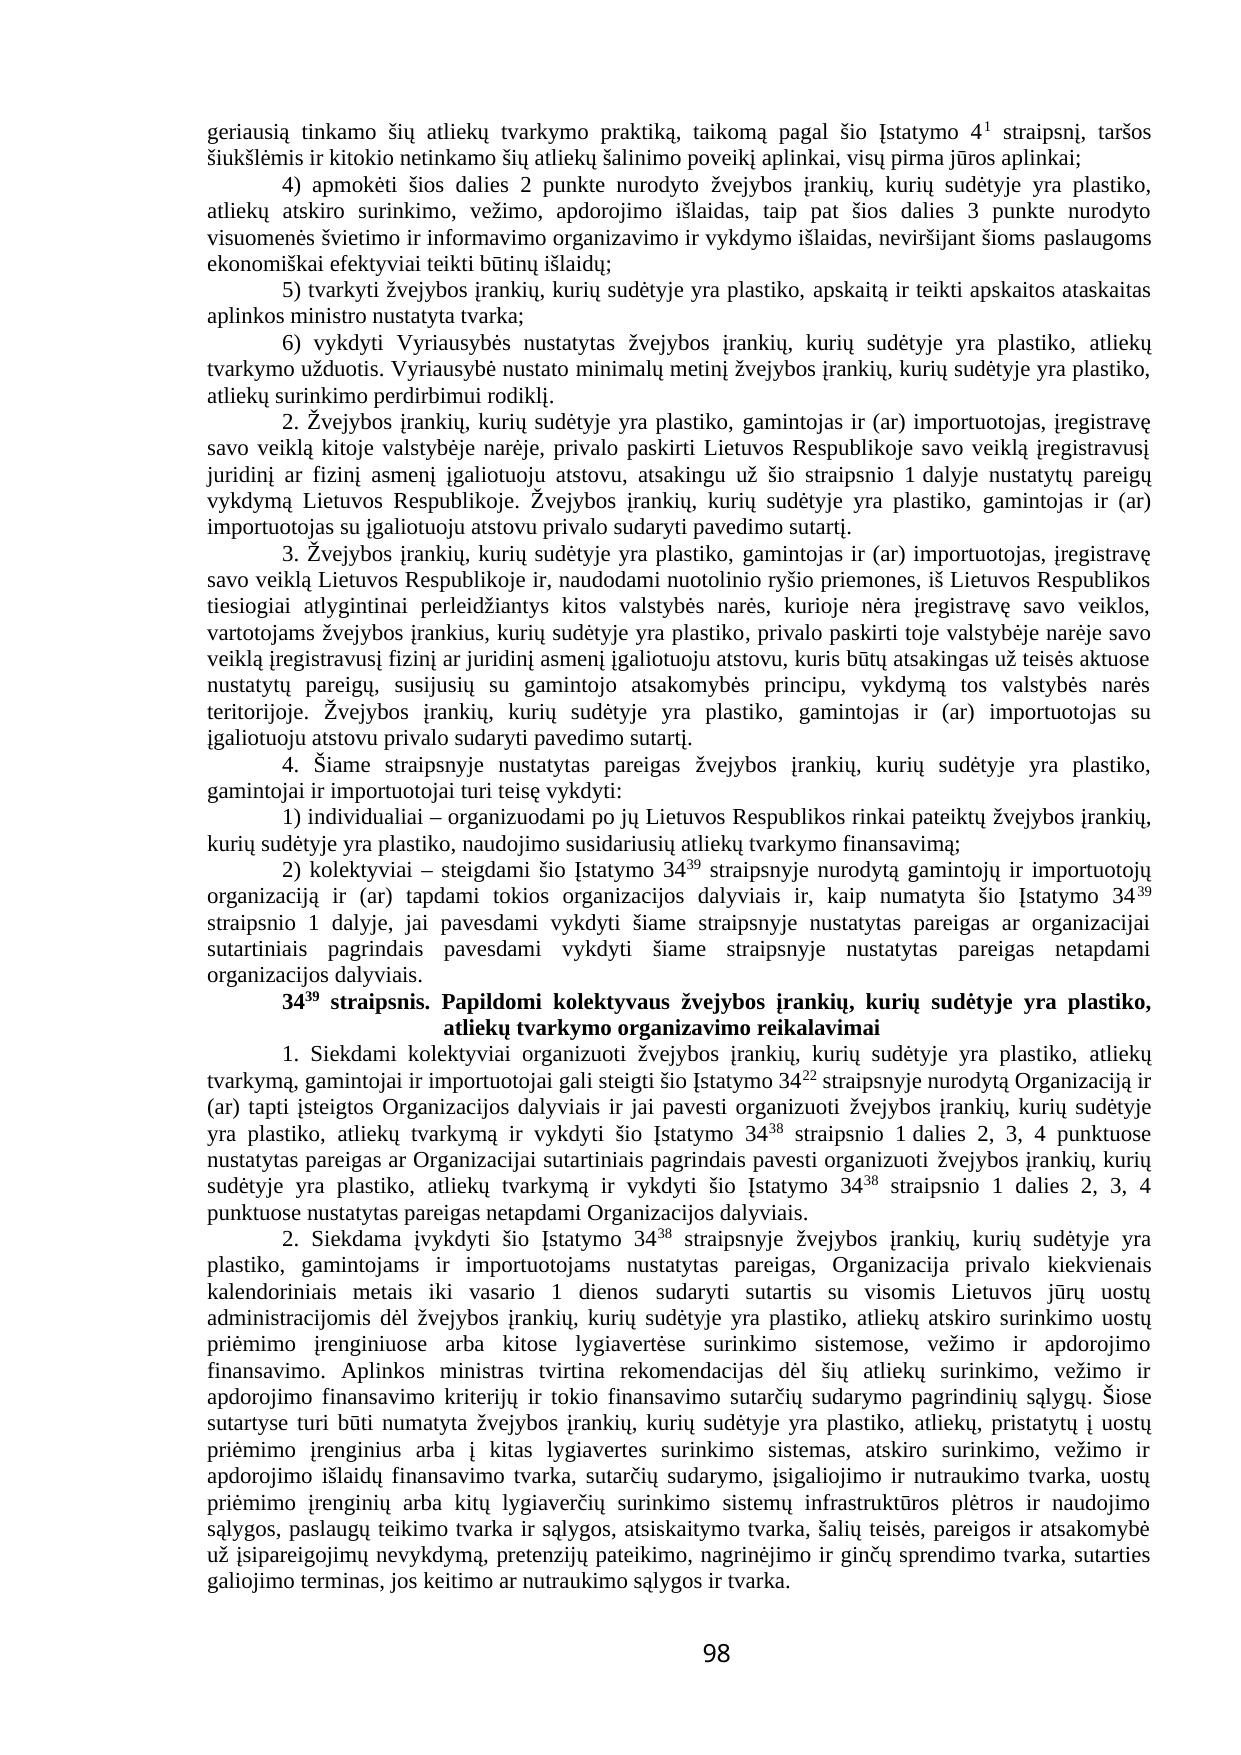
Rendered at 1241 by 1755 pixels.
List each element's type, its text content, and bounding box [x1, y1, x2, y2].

text geriausią tinkamo šių atliekų tvarkymo praktiką, taikomą pagal šio Įstatymo 41 straipsnį, taršos šiukšlėmis ir kitokio netinkamo šių atliekų šalinimo poveikį aplinkai, visų pirma jūros aplinkai; [207, 118, 1152, 171]
text 3439 straipsnis. Papildomi kolektyvaus žvejybos įrankių, kurių sudėtyje yra plastiko, atliekų tvarkymo organizavimo reikalavimai [282, 988, 1152, 1041]
text 3. Žvejybos įrankių, kurių sudėtyje yra plastiko, gamintojas ir (ar) importuotojas, įregistravę savo veiklą Lietuvos Respublikoje ir, naudodami nuotolinio ryšio priemones, iš Lietuvos Respublikos tiesiogiai atlygintinai perleidžiantys kitos valstybės narės, kurioje nėra įregistravę savo veiklos, vartotojams žvejybos įrankius, kurių sudėtyje yra plastiko, privalo paskirti toje valstybėje narėje savo veiklą įregistravusį fizinį ar juridinį asmenį įgaliotuoju atstovu, kuris būtų atsakingas už teisės aktuose nustatytų pareigų, susijusių su gamintojo atsakomybės principu, vykdymą tos valstybės narės teritorijoje. Žvejybos įrankių, kurių sudėtyje yra plastiko, gamintojas ir (ar) importuotojas su įgaliotuoju atstovu privalo sudaryti pavedimo sutartį. [207, 540, 1152, 751]
text 2. Žvejybos įrankių, kurių sudėtyje yra plastiko, gamintojas ir (ar) importuotojas, įregistravę savo veiklą kitoje valstybėje narėje, privalo paskirti Lietuvos Respublikoje savo veiklą įregistravusį juridinį ar fizinį asmenį įgaliotuoju atstovu, atsakingu už šio straipsnio 1 dalyje nustatytų pareigų vykdymą Lietuvos Respublikoje. Žvejybos įrankių, kurių sudėtyje yra plastiko, gamintojas ir (ar) importuotojas su įgaliotuoju atstovu privalo sudaryti pavedimo sutartį. [207, 408, 1152, 540]
text 1) individualiai – organizuodami po jų Lietuvos Respublikos rinkai pateiktų žvejybos įrankių, kurių sudėtyje yra plastiko, naudojimo susidariusių atliekų tvarkymo finansavimą; [207, 803, 1152, 856]
text 2. Siekdama įvykdyti šio Įstatymo 3438 straipsnyje žvejybos įrankių, kurių sudėtyje yra plastiko, gamintojams ir importuotojams nustatytas pareigas, Organizacija privalo kiekvienais kalendoriniais metais iki vasario 1 dienos sudaryti sutartis su visomis Lietuvos jūrų uostų administracijomis dėl žvejybos įrankių, kurių sudėtyje yra plastiko, atliekų atskiro surinkimo uostų priėmimo įrenginiuose arba kitose lygiavertėse surinkimo sistemose, vežimo ir apdorojimo finansavimo. Aplinkos ministras tvirtina rekomendacijas dėl šių atliekų surinkimo, vežimo ir apdorojimo finansavimo kriterijų ir tokio finansavimo sutarčių sudarymo pagrindinių sąlygų. Šiose sutartyse turi būti numatyta žvejybos įrankių, kurių sudėtyje yra plastiko, atliekų, pristatytų į uostų priėmimo įrenginius arba į kitas lygiavertes surinkimo sistemas, atskiro surinkimo, vežimo ir apdorojimo išlaidų finansavimo tvarka, sutarčių sudarymo, įsigaliojimo ir nutraukimo tvarka, uostų priėmimo įrenginių arba kitų lygiaverčių surinkimo sistemų infrastruktūros plėtros ir naudojimo sąlygos, paslaugų teikimo tvarka ir sąlygos, atsiskaitymo tvarka, šalių teisės, pareigos ir atsakomybė už įsipareigojimų nevykdymą, pretenzijų pateikimo, nagrinėjimo ir ginčų sprendimo tvarka, sutarties galiojimo terminas, jos keitimo ar nutraukimo sąlygos ir tvarka. [207, 1225, 1152, 1594]
text 5) tvarkyti žvejybos įrankių, kurių sudėtyje yra plastiko, apskaitą ir teikti apskaitos ataskaitas aplinkos ministro nustatyta tvarka; [207, 276, 1152, 329]
text 2) kolektyviai – steigdami šio Įstatymo 3439 straipsnyje nurodytą gamintojų ir importuotojų organizaciją ir (ar) tapdami tokios organizacijos dalyviais ir, kaip numatyta šio Įstatymo 3439 straipsnio 1 dalyje, jai pavesdami vykdyti šiame straipsnyje nustatytas pareigas ar organizacijai sutartiniais pagrindais pavesdami vykdyti šiame straipsnyje nustatytas pareigas netapdami organizacijos dalyviais. [207, 856, 1152, 988]
text 6) vykdyti Vyriausybės nustatytas žvejybos įrankių, kurių sudėtyje yra plastiko, atliekų tvarkymo užduotis. Vyriausybė nustato minimalų metinį žvejybos įrankių, kurių sudėtyje yra plastiko, atliekų surinkimo perdirbimui rodiklį. [207, 329, 1152, 408]
text 4) apmokėti šios dalies 2 punkte nurodyto žvejybos įrankių, kurių sudėtyje yra plastiko, atliekų atskiro surinkimo, vežimo, apdorojimo išlaidas, taip pat šios dalies 3 punkte nurodyto visuomenės švietimo ir informavimo organizavimo ir vykdymo išlaidas, neviršijant šioms paslaugoms ekonomiškai efektyviai teikti būtinų išlaidų; [207, 171, 1152, 276]
text 1. Siekdami kolektyviai organizuoti žvejybos įrankių, kurių sudėtyje yra plastiko, atliekų tvarkymą, gamintojai ir importuotojai gali steigti šio Įstatymo 3422 straipsnyje nurodytą Organizaciją ir (ar) tapti įsteigtos Organizacijos dalyviais ir jai pavesti organizuoti žvejybos įrankių, kurių sudėtyje yra plastiko, atliekų tvarkymą ir vykdyti šio Įstatymo 3438 straipsnio 1 dalies 2, 3, 4 punktuose nustatytas pareigas ar Organizacijai sutartiniais pagrindais pavesti organizuoti žvejybos įrankių, kurių sudėtyje yra plastiko, atliekų tvarkymą ir vykdyti šio Įstatymo 3438 straipsnio 1 dalies 2, 3, 4 punktuose nustatytas pareigas netapdami Organizacijos dalyviais. [207, 1041, 1152, 1225]
text 4. Šiame straipsnyje nustatytas pareigas žvejybos įrankių, kurių sudėtyje yra plastiko, gamintojai ir importuotojai turi teisę vykdyti: [207, 751, 1152, 803]
